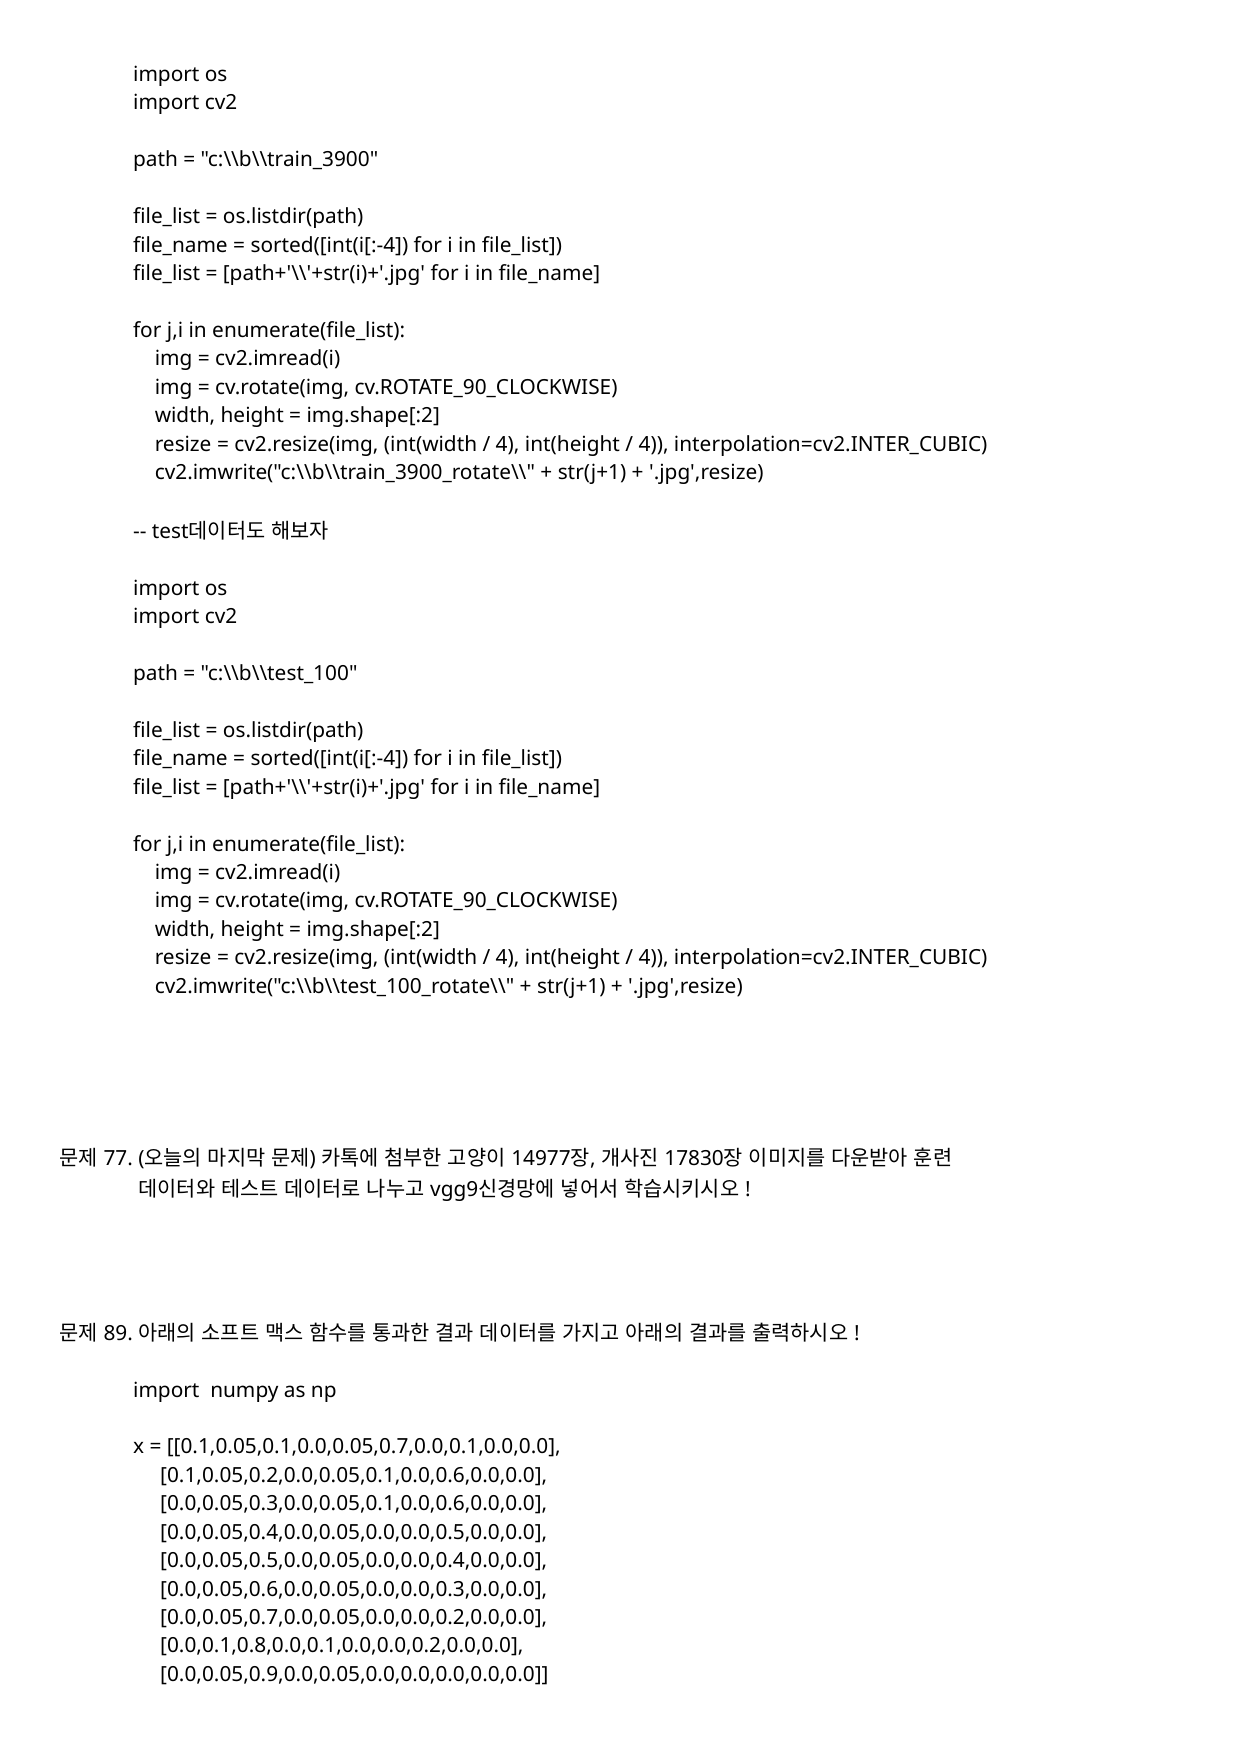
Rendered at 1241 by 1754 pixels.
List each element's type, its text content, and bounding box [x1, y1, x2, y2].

text [0.0,0.05,0.3,0.0,0.05,0.1,0.0,0.6,0.0,0.0], [59, 1488, 1181, 1517]
text width, height = img.shape[:2] [59, 400, 1181, 429]
text import cv2 [59, 601, 1181, 630]
text img = cv.rotate(img, cv.ROTATE_90_CLOCKWISE) [59, 886, 1181, 914]
text [0.0,0.05,0.6,0.0,0.05,0.0,0.0,0.3,0.0,0.0], [59, 1574, 1181, 1602]
text file_list = [path+'\\'+str(i)+'.jpg' for i in file_name] [59, 258, 1181, 287]
text for j,i in enumerate(file_list): [59, 829, 1181, 857]
text for j,i in enumerate(file_list): [59, 315, 1181, 343]
text [0.0,0.05,0.9,0.0,0.05,0.0,0.0,0.0,0.0,0.0]] [59, 1659, 1181, 1687]
text x = [[0.1,0.05,0.1,0.0,0.05,0.7,0.0,0.1,0.0,0.0], [59, 1432, 1181, 1460]
text file_name = sorted([int(i[:-4]) for i in file_list]) [59, 230, 1181, 258]
text import os [59, 59, 1181, 87]
text img = cv2.imread(i) [59, 343, 1181, 372]
text file_list = [path+'\\'+str(i)+'.jpg' for i in file_name] [59, 772, 1181, 800]
text [0.0,0.05,0.5,0.0,0.05,0.0,0.0,0.4,0.0,0.0], [59, 1545, 1181, 1574]
text [0.0,0.1,0.8,0.0,0.1,0.0,0.0,0.2,0.0,0.0], [59, 1631, 1181, 1659]
text import os [59, 573, 1181, 601]
text resize = cv2.resize(img, (int(width / 4), int(height / 4)), interpolation=cv2.INTER_CUBIC) [59, 429, 1181, 457]
text -- test데이터도 해보자 [59, 514, 1181, 544]
text file_list = os.listdir(path) [59, 715, 1181, 743]
text path = "c:\\b\\train_3900" [59, 144, 1181, 173]
text [0.1,0.05,0.2,0.0,0.05,0.1,0.0,0.6,0.0,0.0], [59, 1460, 1181, 1488]
text file_name = sorted([int(i[:-4]) for i in file_list]) [59, 743, 1181, 772]
text cv2.imwrite("c:\\b\\train_3900_rotate\\" + str(j+1) + '.jpg',resize) [59, 457, 1181, 486]
text import numpy as np [59, 1375, 1181, 1403]
text 문제 77. (오늘의 마지막 문제) 카톡에 첨부한 고양이 14977장, 개사진 17830장 이미지를 다운받아 훈련 [59, 1142, 1181, 1172]
text resize = cv2.resize(img, (int(width / 4), int(height / 4)), interpolation=cv2.INTER_CUBIC) [59, 942, 1181, 971]
text file_list = os.listdir(path) [59, 201, 1181, 230]
text width, height = img.shape[:2] [59, 914, 1181, 942]
text img = cv.rotate(img, cv.ROTATE_90_CLOCKWISE) [59, 372, 1181, 400]
text 데이터와 테스트 데이터로 나누고 vgg9신경망에 넣어서 학습시키시오 ! [59, 1172, 1181, 1202]
text import cv2 [59, 87, 1181, 116]
text [0.0,0.05,0.7,0.0,0.05,0.0,0.0,0.2,0.0,0.0], [59, 1602, 1181, 1631]
text [0.0,0.05,0.4,0.0,0.05,0.0,0.0,0.5,0.0,0.0], [59, 1517, 1181, 1545]
text img = cv2.imread(i) [59, 857, 1181, 886]
text cv2.imwrite("c:\\b\\test_100_rotate\\" + str(j+1) + '.jpg',resize) [59, 971, 1181, 999]
text 문제 89. 아래의 소프트 맥스 함수를 통과한 결과 데이터를 가지고 아래의 결과를 출력하시오 ! [59, 1316, 1181, 1346]
text path = "c:\\b\\test_100" [59, 658, 1181, 687]
